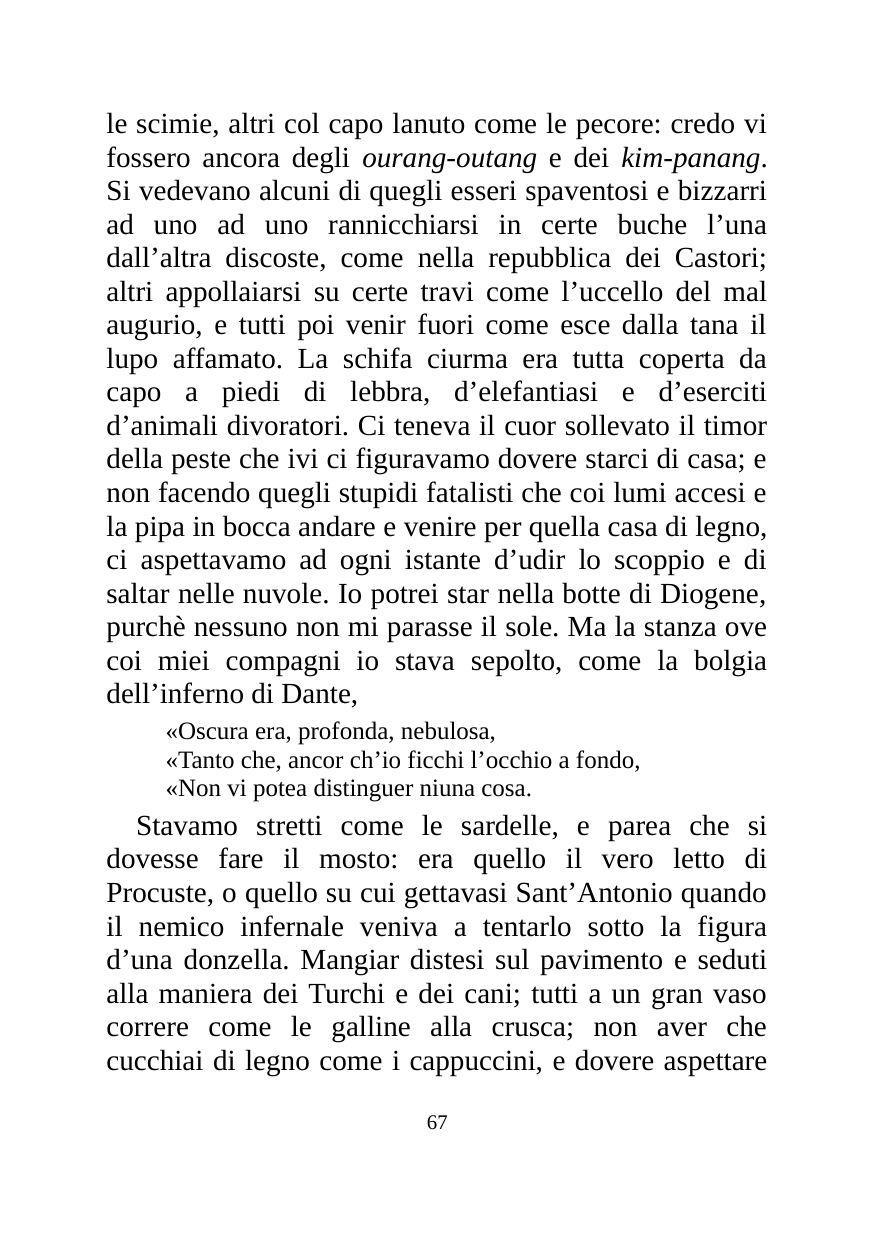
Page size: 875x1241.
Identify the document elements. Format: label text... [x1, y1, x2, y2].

text «Oscura era, profonda, nebulosa, «Tanto che, ancor ch’io ficchi l’occhio a fondo, «Non vi potea distinguer niuna cosa. [165, 716, 768, 802]
text le scimie, altri col capo lanuto come le pecore: credo vi fossero ancora degli ourang-outang e dei kim-panang. Si vedevano alcuni di quegli esseri spaventosi e bizzarri ad uno ad uno rannicchiarsi in certe buche l’una dall’altra discoste, come nella repubblica dei Castori; altri appollaiarsi su certe travi come l’uccello del mal augurio, e tutti poi venir fuori come esce dalla tana il lupo affamato. La schifa ciurma era tutta coperta da capo a piedi di lebbra, d’elefantiasi e d’eserciti d’animali divoratori. Ci teneva il cuor sollevato il timor della peste che ivi ci figuravamo dovere starci di casa; e non facendo quegli stupidi fatalisti che coi lumi accesi e la pipa in bocca andare e venire per quella casa di legno, ci aspettavamo ad ogni istante d’udir lo scoppio e di saltar nelle nuvole. Io potrei star nella botte di Diogene, purchè nessuno non mi parasse il sole. Ma la stanza ove coi miei compagni io stava sepolto, come la bolgia dell’inferno di Dante, [106, 106, 768, 710]
text Stavamo stretti come le sardelle, e parea che si dovesse fare il mosto: era quello il vero letto di Procuste, o quello su cui gettavasi Sant’Antonio quando il nemico infernale veniva a tentarlo sotto la figura d’una donzella. Mangiar distesi sul pavimento e seduti alla maniera dei Turchi e dei cani; tutti a un gran vaso correre come le galline alla crusca; non aver che cucchiai di legno come i cappuccini, e dovere aspettare [106, 808, 768, 1076]
